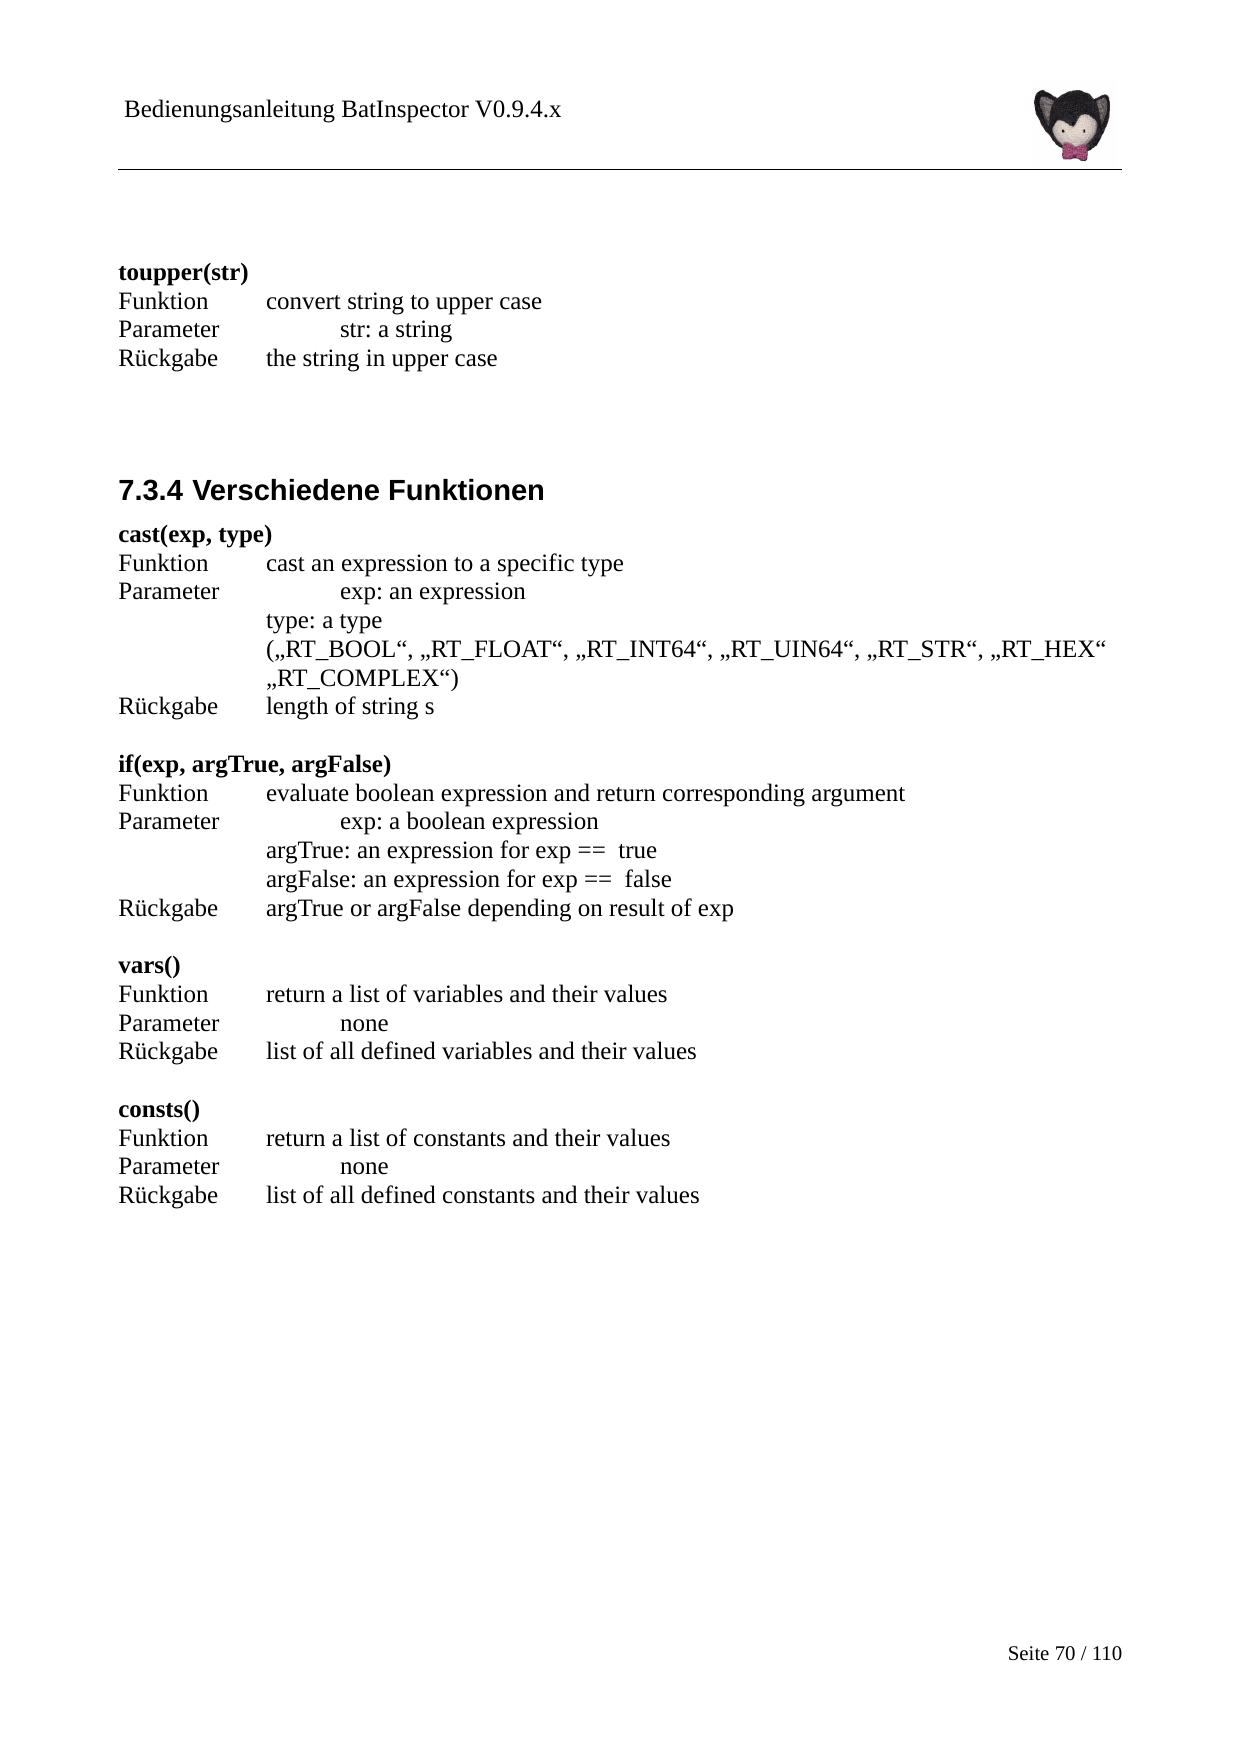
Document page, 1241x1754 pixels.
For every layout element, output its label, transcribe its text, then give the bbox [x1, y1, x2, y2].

text Parameter exp: an expression type: a type („RT_BOOL“, „RT_FLOAT“, „RT_INT64“, „RT_UIN64“, „RT_STR“, „RT_HEX“ „RT_COMPLEX“) [118, 576, 1122, 691]
text vars() [118, 950, 1122, 979]
text Funktion return a list of variables and their values [118, 979, 1122, 1008]
text cast(exp, type) [118, 519, 1122, 548]
text Funktion return a list of constants and their values [118, 1123, 1122, 1151]
text Funktion convert string to upper case [118, 286, 1122, 314]
text if(exp, argTrue, argFalse) [118, 749, 1122, 778]
picture [1030, 80, 1119, 169]
text Rückgabe length of string s [118, 691, 1122, 720]
text consts() [118, 1094, 1122, 1123]
text Parameter none [118, 1151, 1122, 1180]
text Parameter str: a string Rückgabe the string in upper case [118, 314, 1122, 372]
text toupper(str) [118, 257, 1122, 286]
text Rückgabe list of all defined variables and their values [118, 1036, 1122, 1065]
text Funktion evaluate boolean expression and return corresponding argument [118, 778, 1122, 806]
text Rückgabe list of all defined constants and their values [118, 1180, 1122, 1209]
text Parameter exp: a boolean expression argTrue: an expression for exp == true argFalse: an expression for exp == false Rückgabe argTrue or argFalse depending on result of exp [118, 806, 1122, 921]
subtitle Verschiedene Funktionen [118, 473, 1122, 506]
text Funktion cast an expression to a specific type [118, 548, 1122, 576]
text Parameter none [118, 1008, 1122, 1036]
